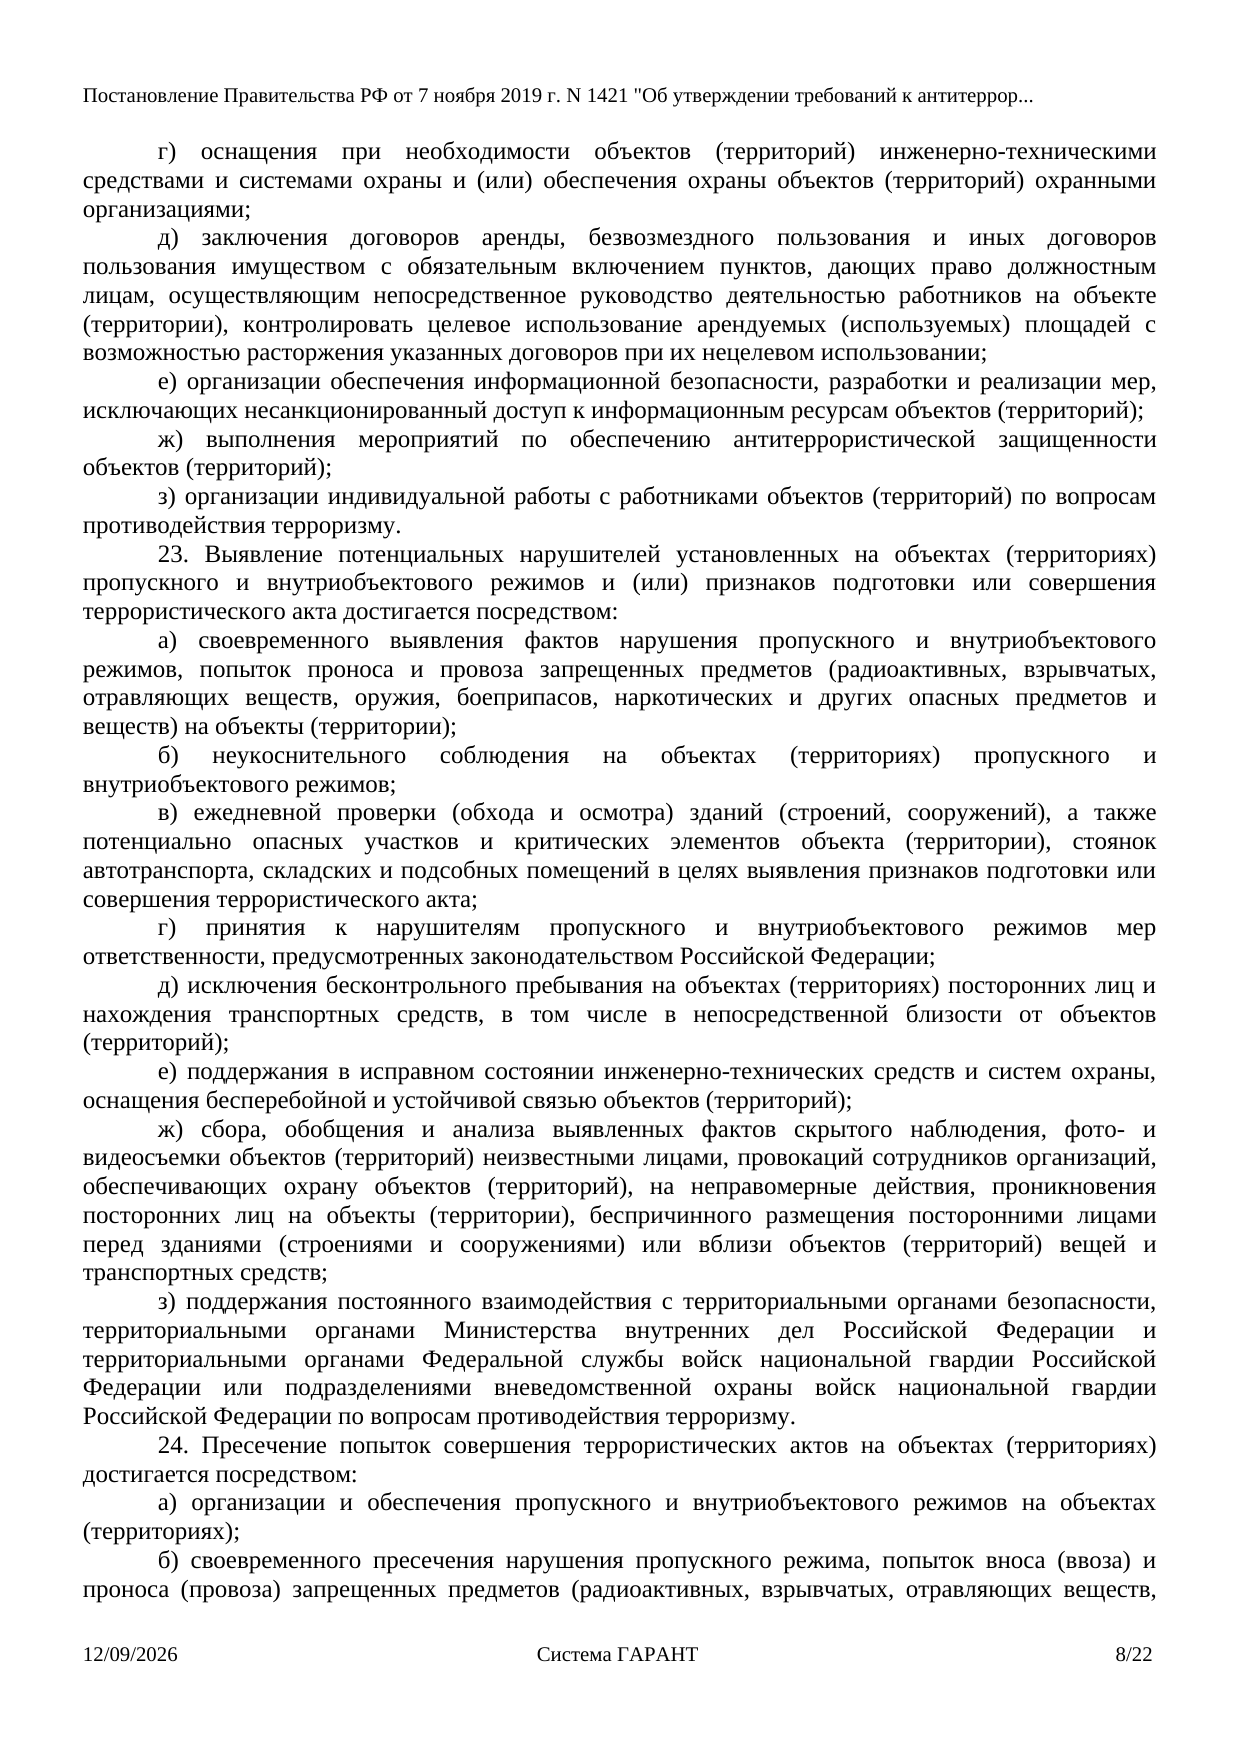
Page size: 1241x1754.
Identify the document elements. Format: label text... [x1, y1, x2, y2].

text ж) сбора, обобщения и анализа выявленных фактов скрытого наблюдения, фото- и видеосъемки объектов (территорий) неизвестными лицами, провокаций сотрудников организаций, обеспечивающих охрану объектов (территорий), на неправомерные действия, проникновения посторонних лиц на объекты (территории), беспричинного размещения посторонними лицами перед зданиями (строениями и сооружениями) или вблизи объектов (территорий) вещей и транспортных средств; [83, 1114, 1157, 1286]
text з) организации индивидуальной работы с работниками объектов (территорий) по вопросам противодействия терроризму. [83, 481, 1157, 539]
text д) исключения бесконтрольного пребывания на объектах (территориях) посторонних лиц и нахождения транспортных средств, в том числе в непосредственной близости от объектов (территорий); [83, 970, 1157, 1056]
text г) принятия к нарушителям пропускного и внутриобъектового режимов мер ответственности, предусмотренных законодательством Российской Федерации; [83, 912, 1157, 970]
text з) поддержания постоянного взаимодействия с территориальными органами безопасности, территориальными органами Министерства внутренних дел Российской Федерации и территориальными органами Федеральной службы войск национальной гвардии Российской Федерации или подразделениями вневедомственной охраны войск национальной гвардии Российской Федерации по вопросам противодействия терроризму. [83, 1286, 1157, 1430]
text б) своевременного пресечения нарушения пропускного режима, попыток вноса (ввоза) и проноса (провоза) запрещенных предметов (радиоактивных, взрывчатых, отравляющих веществ, [83, 1545, 1157, 1602]
text а) своевременного выявления фактов нарушения пропускного и внутриобъектового режимов, попыток проноса и провоза запрещенных предметов (радиоактивных, взрывчатых, отравляющих веществ, оружия, боеприпасов, наркотических и других опасных предметов и веществ) на объекты (территории); [83, 625, 1157, 740]
text а) организации и обеспечения пропускного и внутриобъектового режимов на объектах (территориях); [83, 1487, 1157, 1545]
text в) ежедневной проверки (обхода и осмотра) зданий (строений, сооружений), а также потенциально опасных участков и критических элементов объекта (территории), стоянок автотранспорта, складских и подсобных помещений в целях выявления признаков подготовки или совершения террористического акта; [83, 797, 1157, 912]
text д) заключения договоров аренды, безвозмездного пользования и иных договоров пользования имуществом с обязательным включением пунктов, дающих право должностным лицам, осуществляющим непосредственное руководство деятельностью работников на объекте (территории), контролировать целевое использование арендуемых (используемых) площадей с возможностью расторжения указанных договоров при их нецелевом использовании; [83, 222, 1157, 366]
text г) оснащения при необходимости объектов (территорий) инженерно-техническими средствами и системами охраны и (или) обеспечения охраны объектов (территорий) охранными организациями; [83, 136, 1157, 222]
text 23. Выявление потенциальных нарушителей установленных на объектах (территориях) пропускного и внутриобъектового режимов и (или) признаков подготовки или совершения террористического акта достигается посредством: [83, 539, 1157, 625]
text е) организации обеспечения информационной безопасности, разработки и реализации мер, исключающих несанкционированный доступ к информационным ресурсам объектов (территорий); [83, 366, 1157, 424]
text б) неукоснительного соблюдения на объектах (территориях) пропускного и внутриобъектового режимов; [83, 740, 1157, 797]
text е) поддержания в исправном состоянии инженерно-технических средств и систем охраны, оснащения бесперебойной и устойчивой связью объектов (территорий); [83, 1056, 1157, 1114]
text 24. Пресечение попыток совершения террористических актов на объектах (территориях) достигается посредством: [83, 1430, 1157, 1487]
text ж) выполнения мероприятий по обеспечению антитеррористической защищенности объектов (территорий); [83, 424, 1157, 481]
